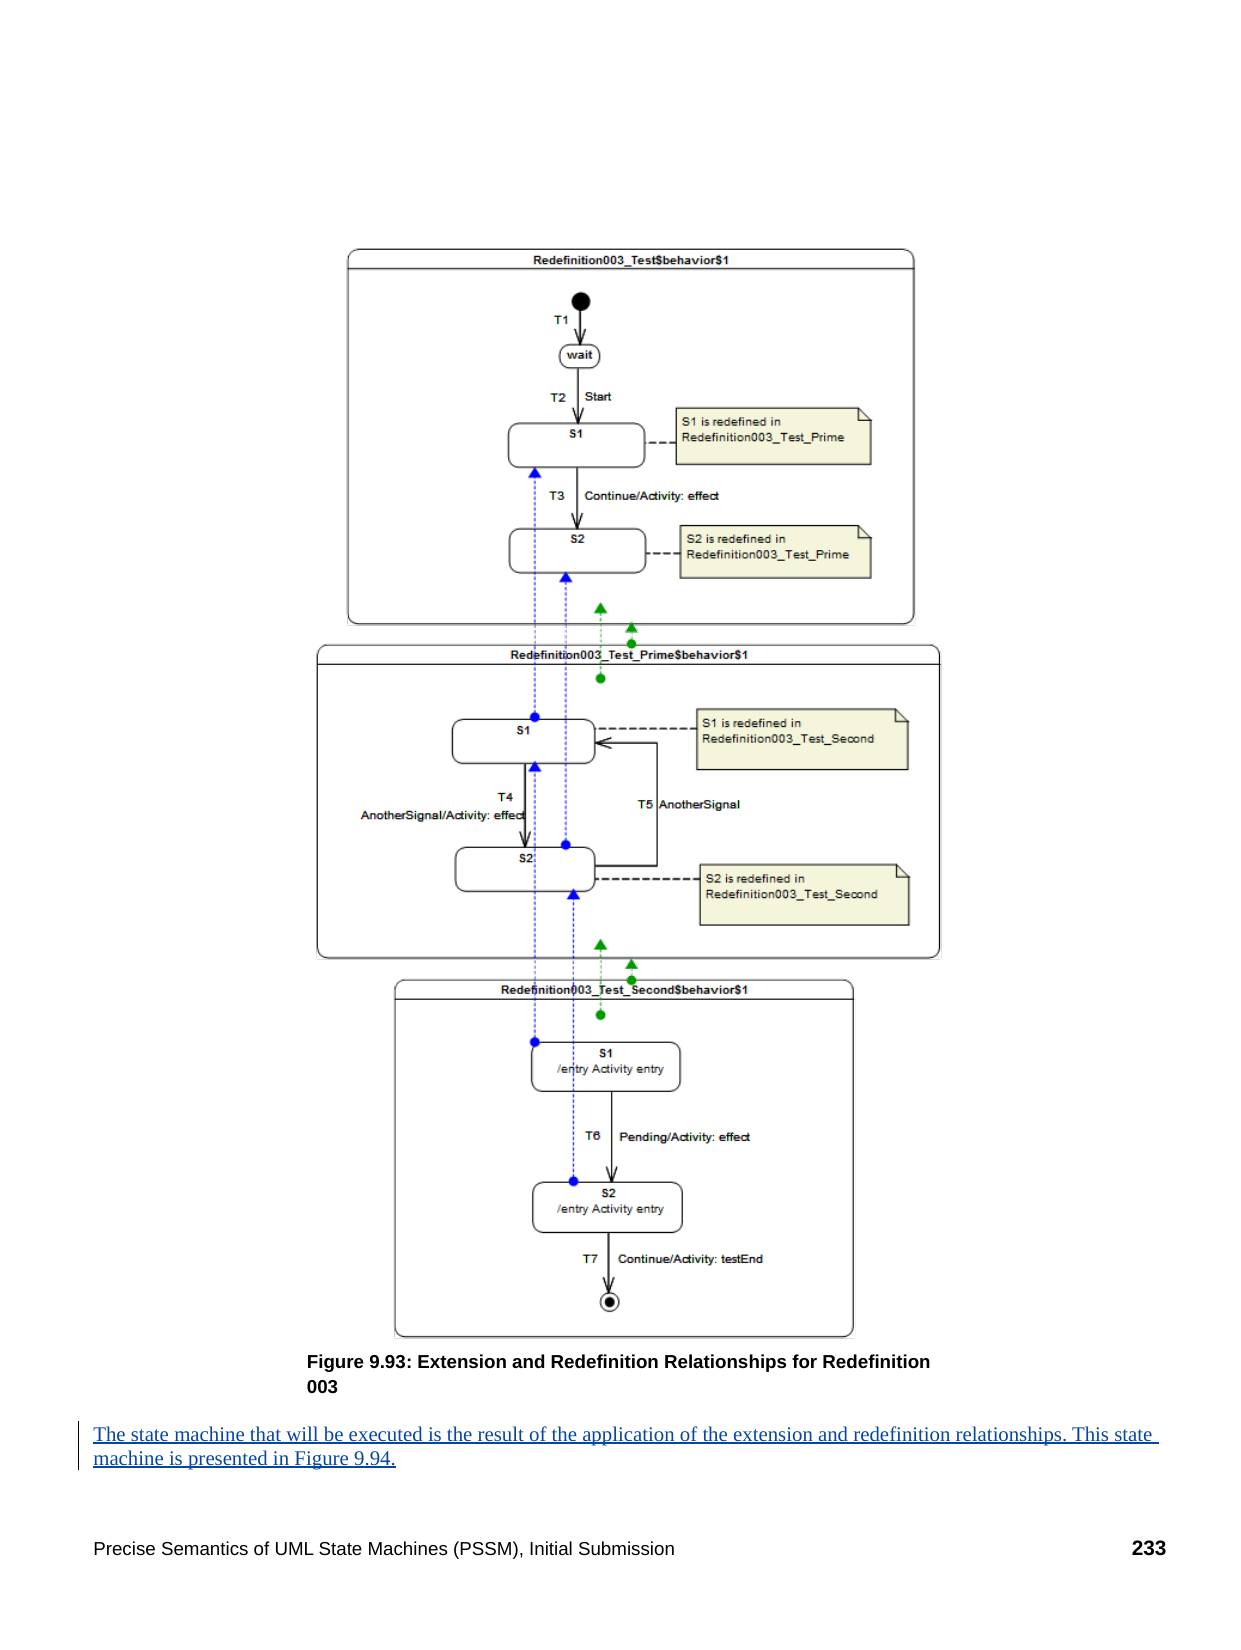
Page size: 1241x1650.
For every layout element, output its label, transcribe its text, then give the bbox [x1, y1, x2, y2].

text The state machine that will be executed is the result of the application of the extension and redefinition relationships. This state machine is presented in Figure 9.94. [93, 1348, 1164, 1469]
picture [306, 239, 951, 1348]
text Figure 9.93: Extension and Redefinition Relationships for Redefinition 003 [307, 1348, 951, 1397]
